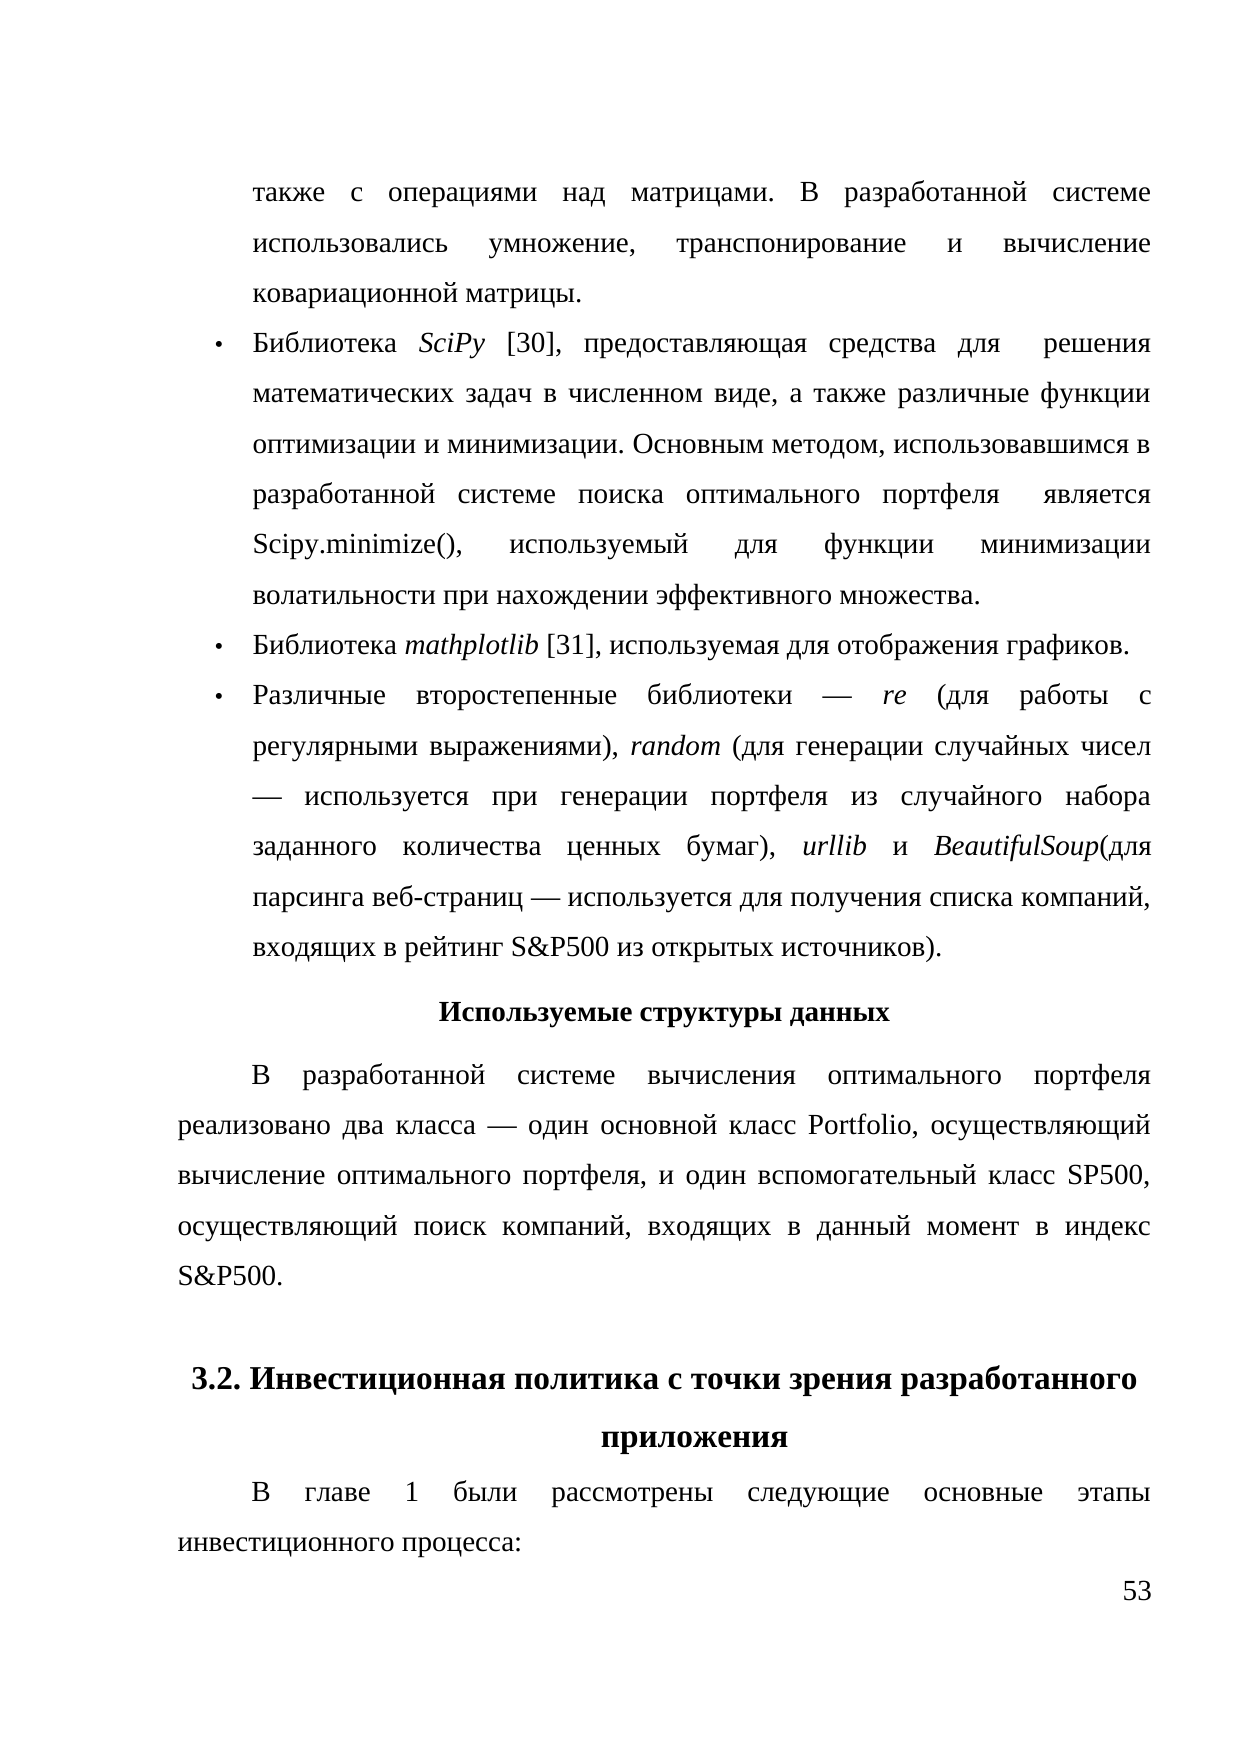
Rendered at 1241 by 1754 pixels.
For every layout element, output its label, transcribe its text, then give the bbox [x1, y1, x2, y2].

list Различные второстепенные библиотеки — re (для работы с регулярными выражениями), random (для генерации случайных чисел — используется при генерации портфеля из случайного набора заданного количества ценных бумаг), urllib и BeautifulSoup(для парсинга веб-страниц — используется для получения списка компаний, входящих в рейтинг S&P500 из открытых источников). [215, 677, 1152, 963]
list Библиотека mathplotlib [31], используемая для отображения графиков. [215, 627, 1152, 661]
text В разработанной системе вычисления оптимального портфеля реализовано два класса — один основной класс Portfolio, осуществляющий вычисление оптимального портфеля, и один вспомогательный класс SP500, осуществляющий поиск компаний, входящих в данный момент в индекс S&P500. [177, 1057, 1152, 1292]
subtitle Используемые структуры данных [177, 994, 1152, 1027]
list также с операциями над матрицами. В разработанной системе использовались умножение, транспонирование и вычисление ковариационной матрицы. [215, 174, 1152, 308]
list Библиотека SciPy [30], предоставляющая средства для решения математических задач в численном виде, а также различные функции оптимизации и минимизации. Основным методом, использовавшимся в разработанной системе поиска оптимального портфеля является Scipy.minimize(), используемый для функции минимизации волатильности при нахождении эффективного множества. [215, 325, 1152, 610]
text В главе 1 были рассмотрены следующие основные этапы инвестиционного процесса: [177, 1474, 1152, 1557]
subtitle 3.2. Инвестиционная политика с точки зрения разработанного приложения [177, 1359, 1152, 1454]
